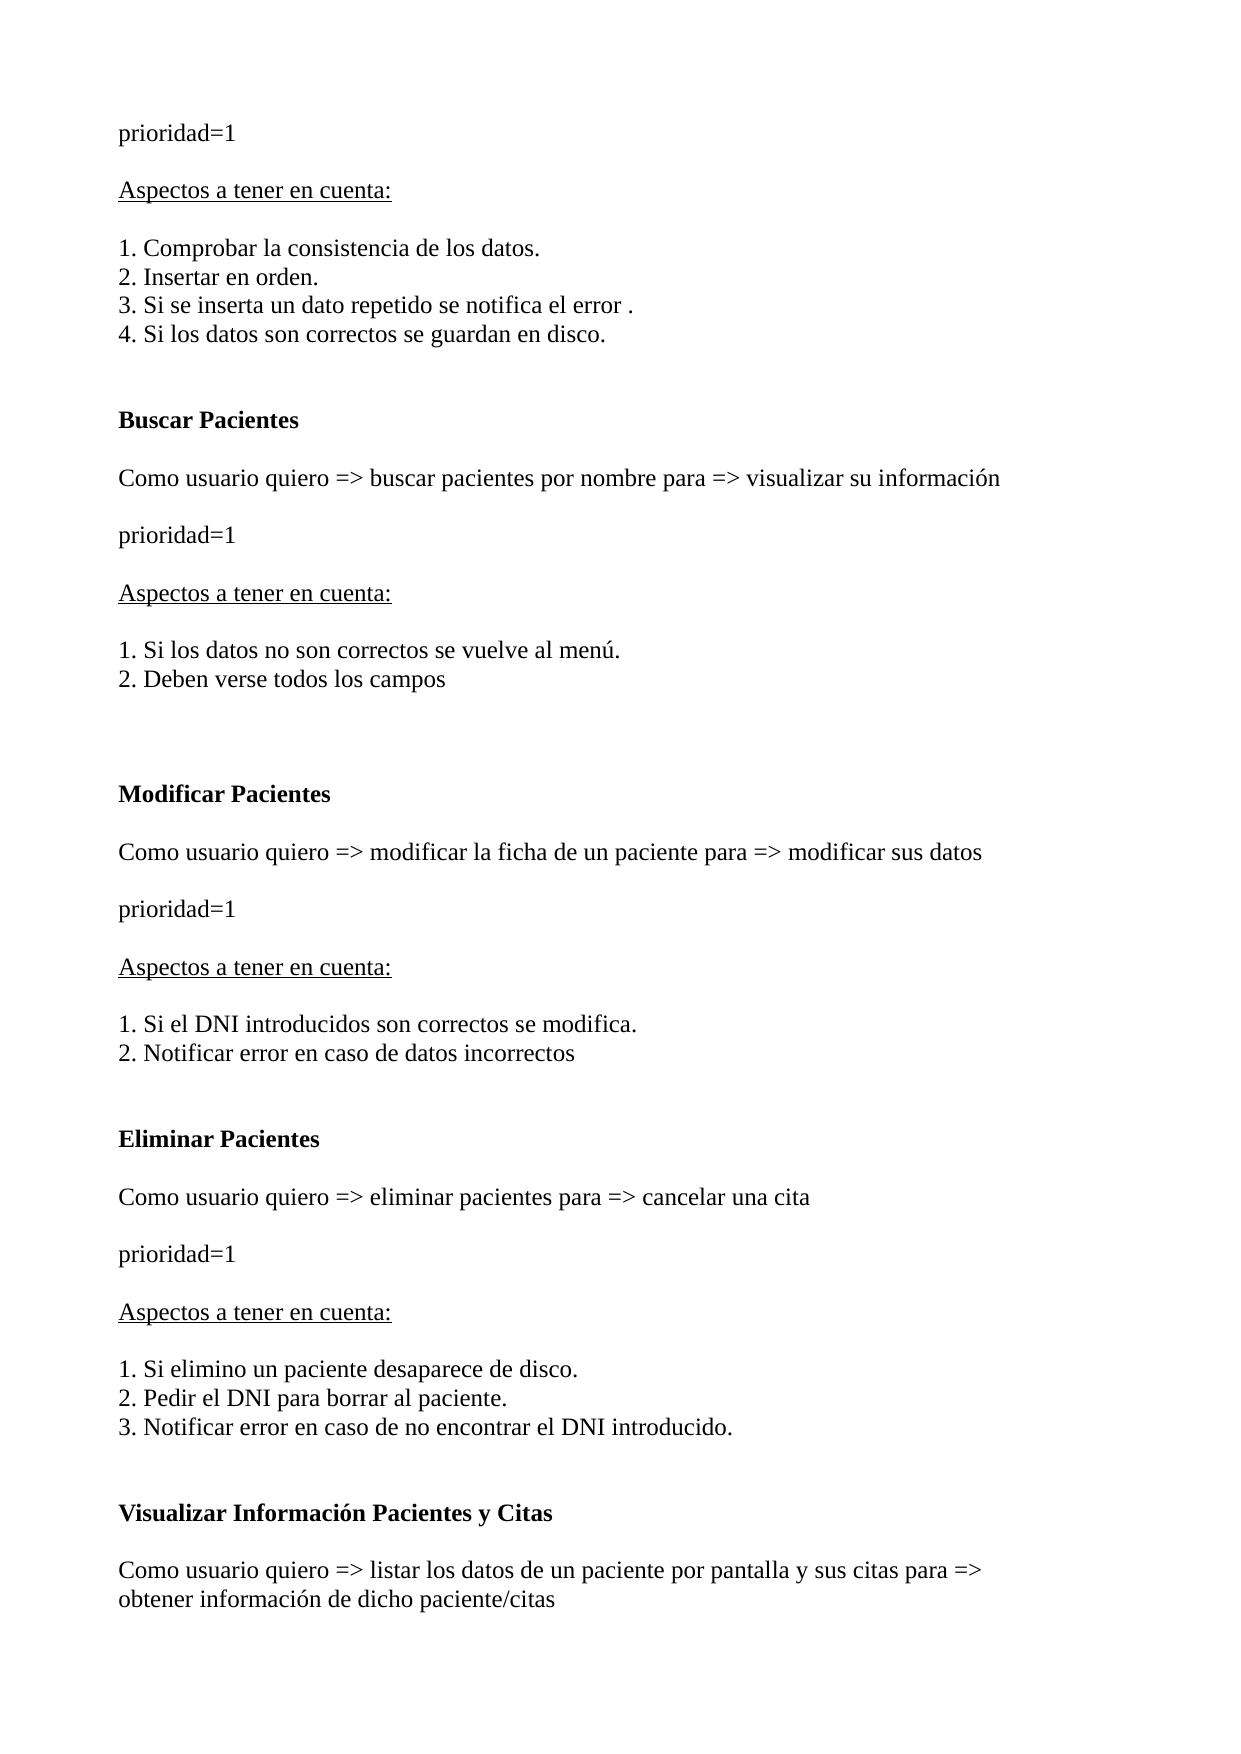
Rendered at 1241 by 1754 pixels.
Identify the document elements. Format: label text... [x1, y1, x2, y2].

text Modificar Pacientes [118, 779, 1122, 808]
text Como usuario quiero => listar los datos de un paciente por pantalla y sus citas para => [118, 1556, 1122, 1584]
text 3. Si se inserta un dato repetido se notifica el error . [118, 291, 1122, 319]
text Aspectos a tener en cuenta: [118, 176, 1122, 204]
text Visualizar Información Pacientes y Citas [118, 1498, 1122, 1527]
text 2. Deben verse todos los campos [118, 664, 1122, 693]
text Como usuario quiero => eliminar pacientes para => cancelar una cita [118, 1182, 1122, 1211]
text obtener información de dicho paciente/citas [118, 1584, 1122, 1613]
text Eliminar Pacientes [118, 1124, 1122, 1153]
text 2. Notificar error en caso de datos incorrectos [118, 1038, 1122, 1067]
text 1. Si elimino un paciente desaparece de disco. [118, 1354, 1122, 1383]
text 2. Insertar en orden. [118, 262, 1122, 291]
text 2. Pedir el DNI para borrar al paciente. [118, 1383, 1122, 1412]
text Aspectos a tener en cuenta: [118, 1297, 1122, 1326]
text Aspectos a tener en cuenta: [118, 578, 1122, 607]
text 4. Si los datos son correctos se guardan en disco. [118, 319, 1122, 348]
text 1. Si los datos no son correctos se vuelve al menú. [118, 636, 1122, 664]
text prioridad=1 [118, 118, 1122, 147]
text Buscar Pacientes [118, 406, 1122, 434]
text 1. Comprobar la consistencia de los datos. [118, 233, 1122, 262]
text prioridad=1 [118, 1239, 1122, 1268]
text Aspectos a tener en cuenta: [118, 952, 1122, 981]
text prioridad=1 [118, 521, 1122, 549]
text Como usuario quiero => modificar la ficha de un paciente para => modificar sus datos [118, 837, 1122, 866]
text Como usuario quiero => buscar pacientes por nombre para => visualizar su información [118, 463, 1122, 492]
text prioridad=1 [118, 894, 1122, 923]
text 1. Si el DNI introducidos son correctos se modifica. [118, 1009, 1122, 1038]
text 3. Notificar error en caso de no encontrar el DNI introducido. [118, 1412, 1122, 1441]
